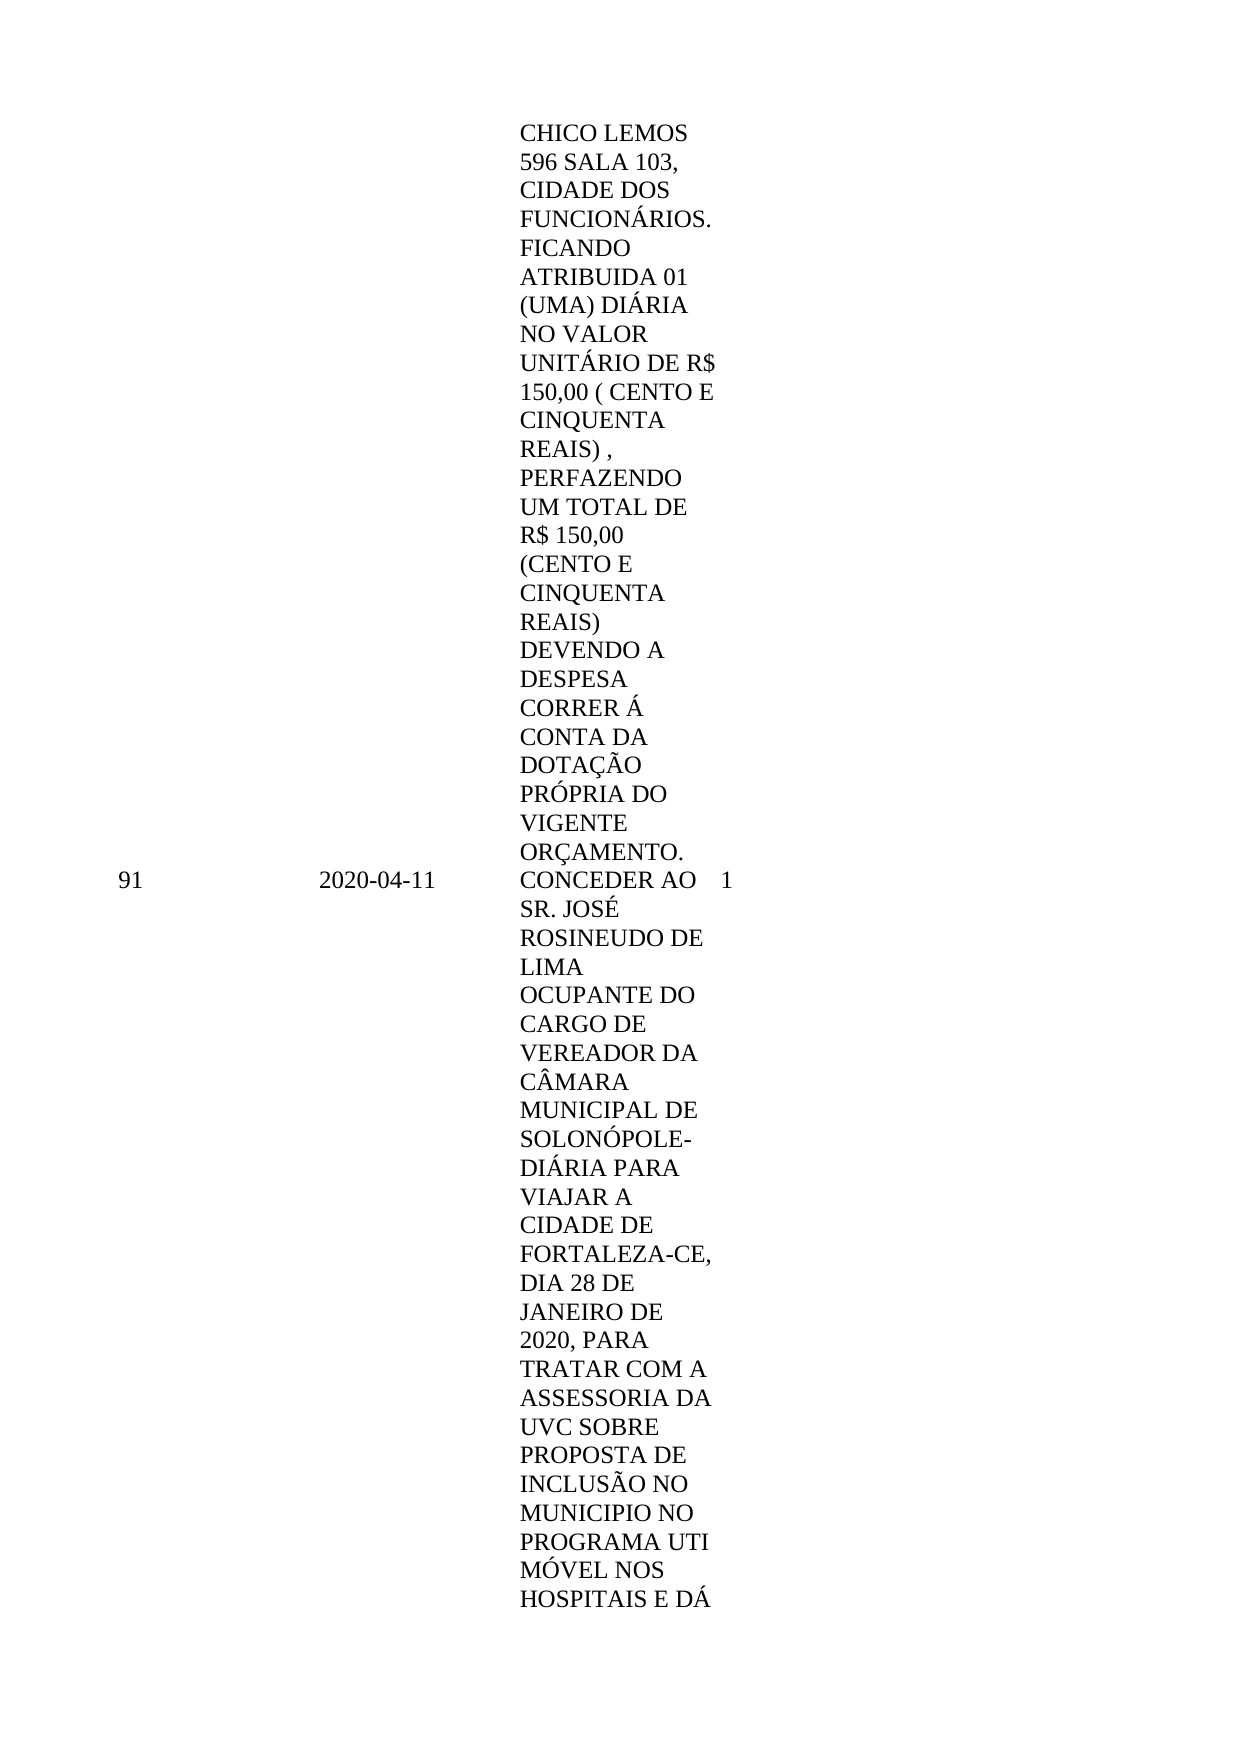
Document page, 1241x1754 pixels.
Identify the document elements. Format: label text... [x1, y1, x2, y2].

table_cell 1 [720, 866, 921, 1613]
table_cell [720, 118, 921, 866]
table_cell CHICO LEMOS 596 SALA 103, CIDADE DOS FUNCIONÁRIOS. FICANDO ATRIBUIDA 01 (UMA) DIÁRIA NO VALOR UNITÁRIO DE R$ 150,00 ( CENTO E CINQUENTA REAIS) , PERFAZENDO UM TOTAL DE R$ 150,00 (CENTO E CINQUENTA REAIS) DEVENDO A DESPESA CORRER Á CONTA DA DOTAÇÃO PRÓPRIA DO VIGENTE ORÇAMENTO. [520, 118, 720, 866]
table_cell [118, 118, 319, 866]
table_cell [921, 866, 1122, 1613]
table_cell 2020-04-11 [319, 866, 519, 1613]
table_cell [921, 118, 1122, 866]
table_cell [319, 118, 519, 866]
table_cell CONCEDER AO SR. JOSÉ ROSINEUDO DE LIMA OCUPANTE DO CARGO DE VEREADOR DA CÂMARA MUNICIPAL DE SOLONÓPOLE- DIÁRIA PARA VIAJAR A CIDADE DE FORTALEZA-CE, DIA 28 DE JANEIRO DE 2020, PARA TRATAR COM A ASSESSORIA DA UVC SOBRE PROPOSTA DE INCLUSÃO NO MUNICIPIO NO PROGRAMA UTI MÓVEL NOS HOSPITAIS E DÁ [520, 866, 720, 1613]
table_cell 91 [118, 866, 319, 1613]
